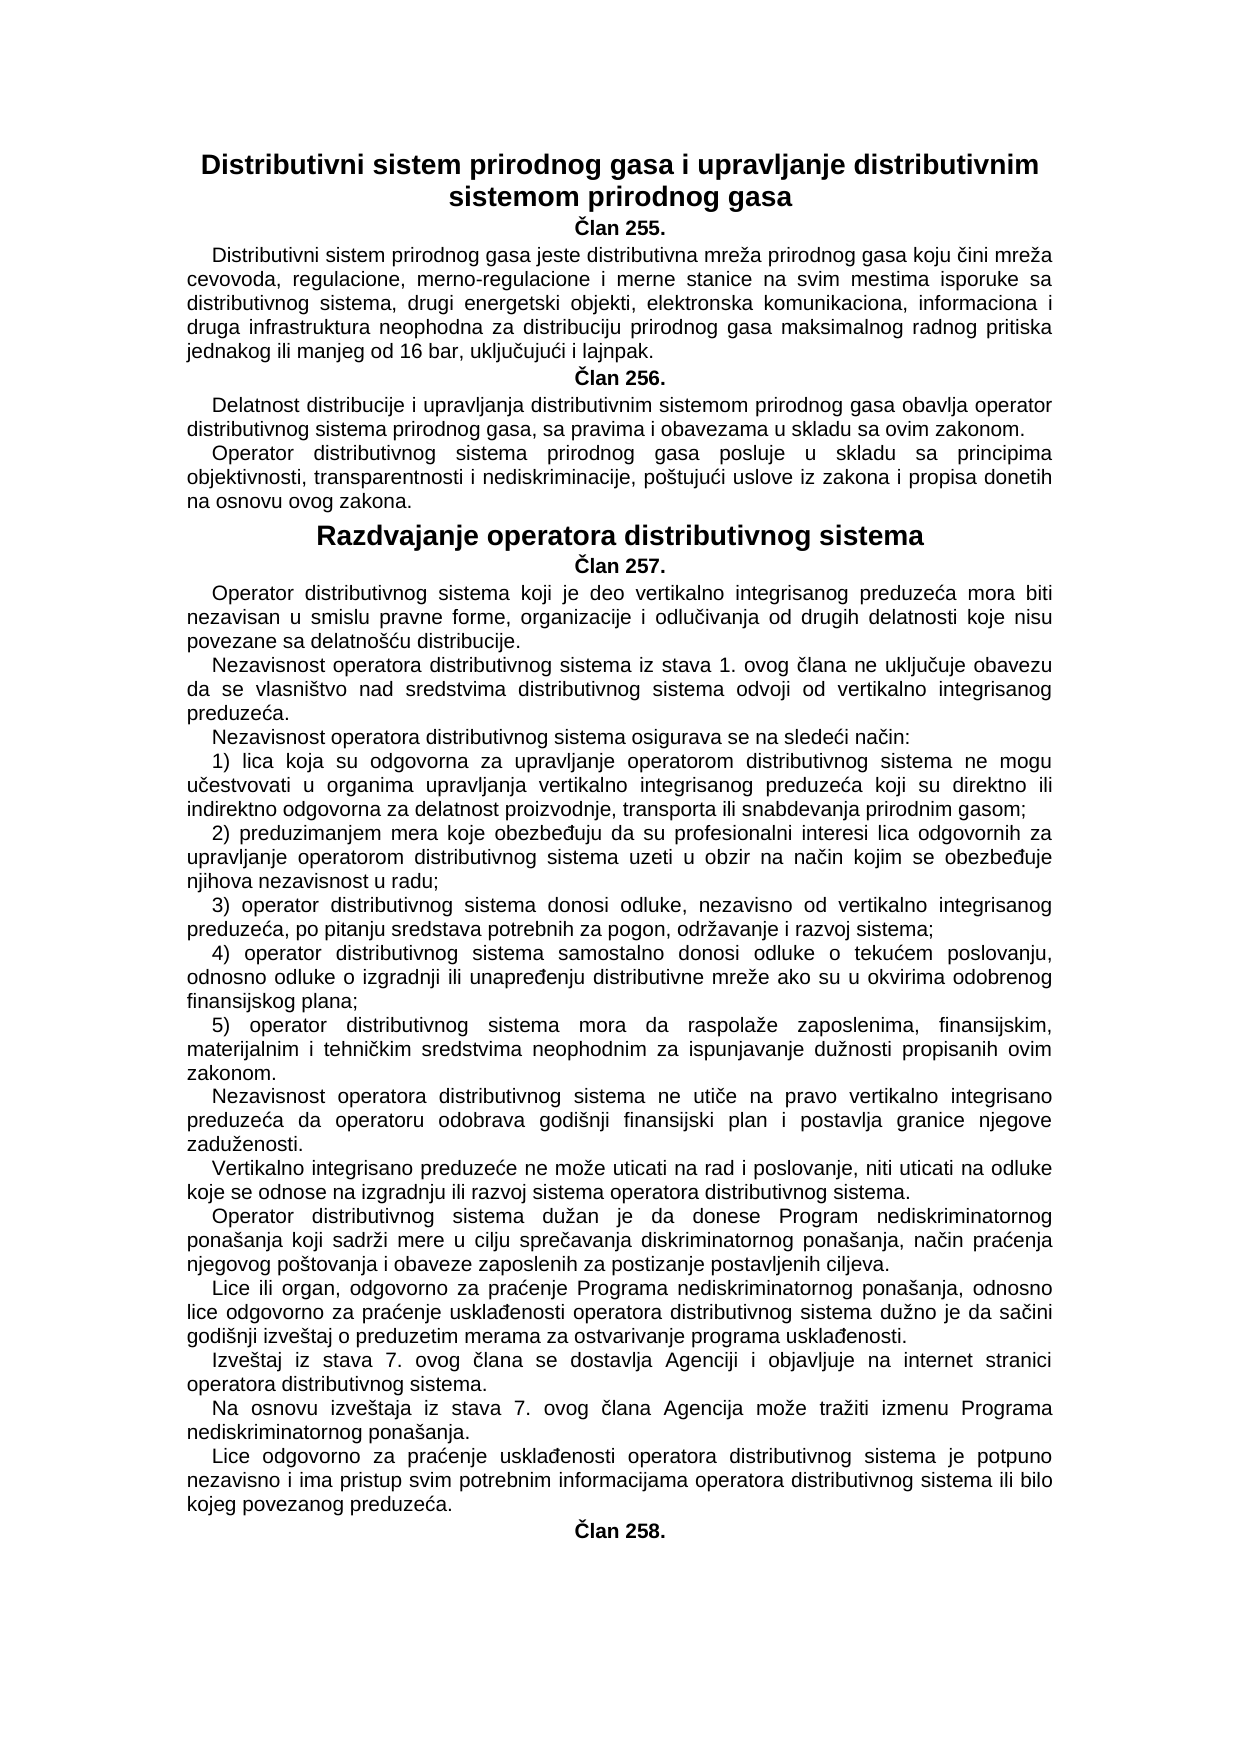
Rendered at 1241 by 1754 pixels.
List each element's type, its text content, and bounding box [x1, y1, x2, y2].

text Operator distributivnog sistema koji je deo vertikalno integrisanog preduzeća mora biti nezavisan u smislu pravne forme, organizacije i odlučivanja od drugih delatnosti koje nisu povezane sa delatnošću distribucije. [187, 581, 1053, 653]
text Na osnovu izveštaja iz stava 7. ovog člana Agencija može tražiti izmenu Programa nediskriminatornog ponašanja. [187, 1396, 1053, 1444]
text 1) lica koja su odgovorna za upravljanje operatorom distributivnog sistema ne mogu učestvovati u organima upravljanja vertikalno integrisanog preduzeća koji su direktno ili indirektno odgovorna za delatnost proizvodnje, transporta ili snabdevanja prirodnim gasom; [187, 749, 1053, 821]
text Lice ili organ, odgovorno za praćenje Programa nediskriminatornog ponašanja, odnosno lice odgovorno za praćenje usklađenosti operatora distributivnog sistema dužno je da sačini godišnji izveštaj o preduzetim merama za ostvarivanje programa usklađenosti. [187, 1276, 1053, 1348]
text 4) operator distributivnog sistema samostalno donosi odluke o tekućem poslovanju, odnosno odluke o izgradnji ili unapređenju distributivne mreže ako su u okvirima odobrenog finansijskog plana; [187, 941, 1053, 1012]
text Izveštaj iz stava 7. ovog člana se dostavlja Agenciji i objavljuje na internet stranici operatora distributivnog sistema. [187, 1348, 1053, 1396]
text Razdvajanje operatora distributivnog sistema [148, 519, 1093, 551]
text Član 256. [148, 366, 1093, 389]
text Član 255. [148, 216, 1093, 239]
text Član 257. [148, 554, 1093, 578]
text Lice odgovorno za praćenje usklađenosti operatora distributivnog sistema je potpuno nezavisno i ima pristup svim potrebnim informacijama operatora distributivnog sistema ili bilo kojeg povezanog preduzeća. [187, 1444, 1053, 1516]
text Nezavisnost operatora distributivnog sistema osigurava se na sledeći način: [187, 725, 1053, 749]
text Operator distributivnog sistema prirodnog gasa posluje u skladu sa principima objektivnosti, transparentnosti i nediskriminacije, poštujući uslove iz zakona i propisa donetih na osnovu ovog zakona. [187, 441, 1053, 512]
text Član 258. [148, 1519, 1093, 1543]
text Delatnost distribucije i upravljanja distributivnim sistemom prirodnog gasa obavlja operator distributivnog sistema prirodnog gasa, sa pravima i obavezama u skladu sa ovim zakonom. [187, 393, 1053, 441]
text Operator distributivnog sistema dužan je da donese Program nediskriminatornog ponašanja koji sadrži mere u cilju sprečavanja diskriminatornog ponašanja, način praćenja njegovog poštovanja i obaveze zaposlenih za postizanje postavljenih ciljeva. [187, 1204, 1053, 1276]
text 3) operator distributivnog sistema donosi odluke, nezavisno od vertikalno integrisanog preduzeća, po pitanju sredstava potrebnih za pogon, održavanje i razvoj sistema; [187, 893, 1053, 941]
text Nezavisnost operatora distributivnog sistema iz stava 1. ovog člana ne uključuje obavezu da se vlasništvo nad sredstvima distributivnog sistema odvoji od vertikalno integrisanog preduzeća. [187, 653, 1053, 725]
text Distributivni sistem prirodnog gasa jeste distributivna mreža prirodnog gasa koju čini mreža cevovoda, regulacione, merno-regulacione i merne stanice na svim mestima isporuke sa distributivnog sistema, drugi energetski objekti, elektronska komunikaciona, informaciona i druga infrastruktura neophodna za distribuciju prirodnog gasa maksimalnog radnog pritiska jednakog ili manjeg od 16 bar, uključujući i lajnpak. [187, 243, 1053, 362]
text 2) preduzimanjem mera koje obezbeđuju da su profesionalni interesi lica odgovornih za upravljanje operatorom distributivnog sistema uzeti u obzir na način kojim se obezbeđuje njihova nezavisnost u radu; [187, 821, 1053, 893]
text 5) operator distributivnog sistema mora da raspolaže zaposlenima, finansijskim, materijalnim i tehničkim sredstvima neophodnim za ispunjavanje dužnosti propisanih ovim zakonom. [187, 1012, 1053, 1084]
text Nezavisnost operatora distributivnog sistema ne utiče na pravo vertikalno integrisano preduzeća da operatoru odobrava godišnji finansijski plan i postavlja granice njegove zaduženosti. [187, 1084, 1053, 1156]
text Vertikalno integrisano preduzeće ne može uticati na rad i poslovanje, niti uticati na odluke koje se odnose na izgradnju ili razvoj sistema operatora distributivnog sistema. [187, 1156, 1053, 1204]
text Distributivni sistem prirodnog gasa i upravljanje distributivnim sistemom prirodnog gasa [148, 148, 1093, 212]
